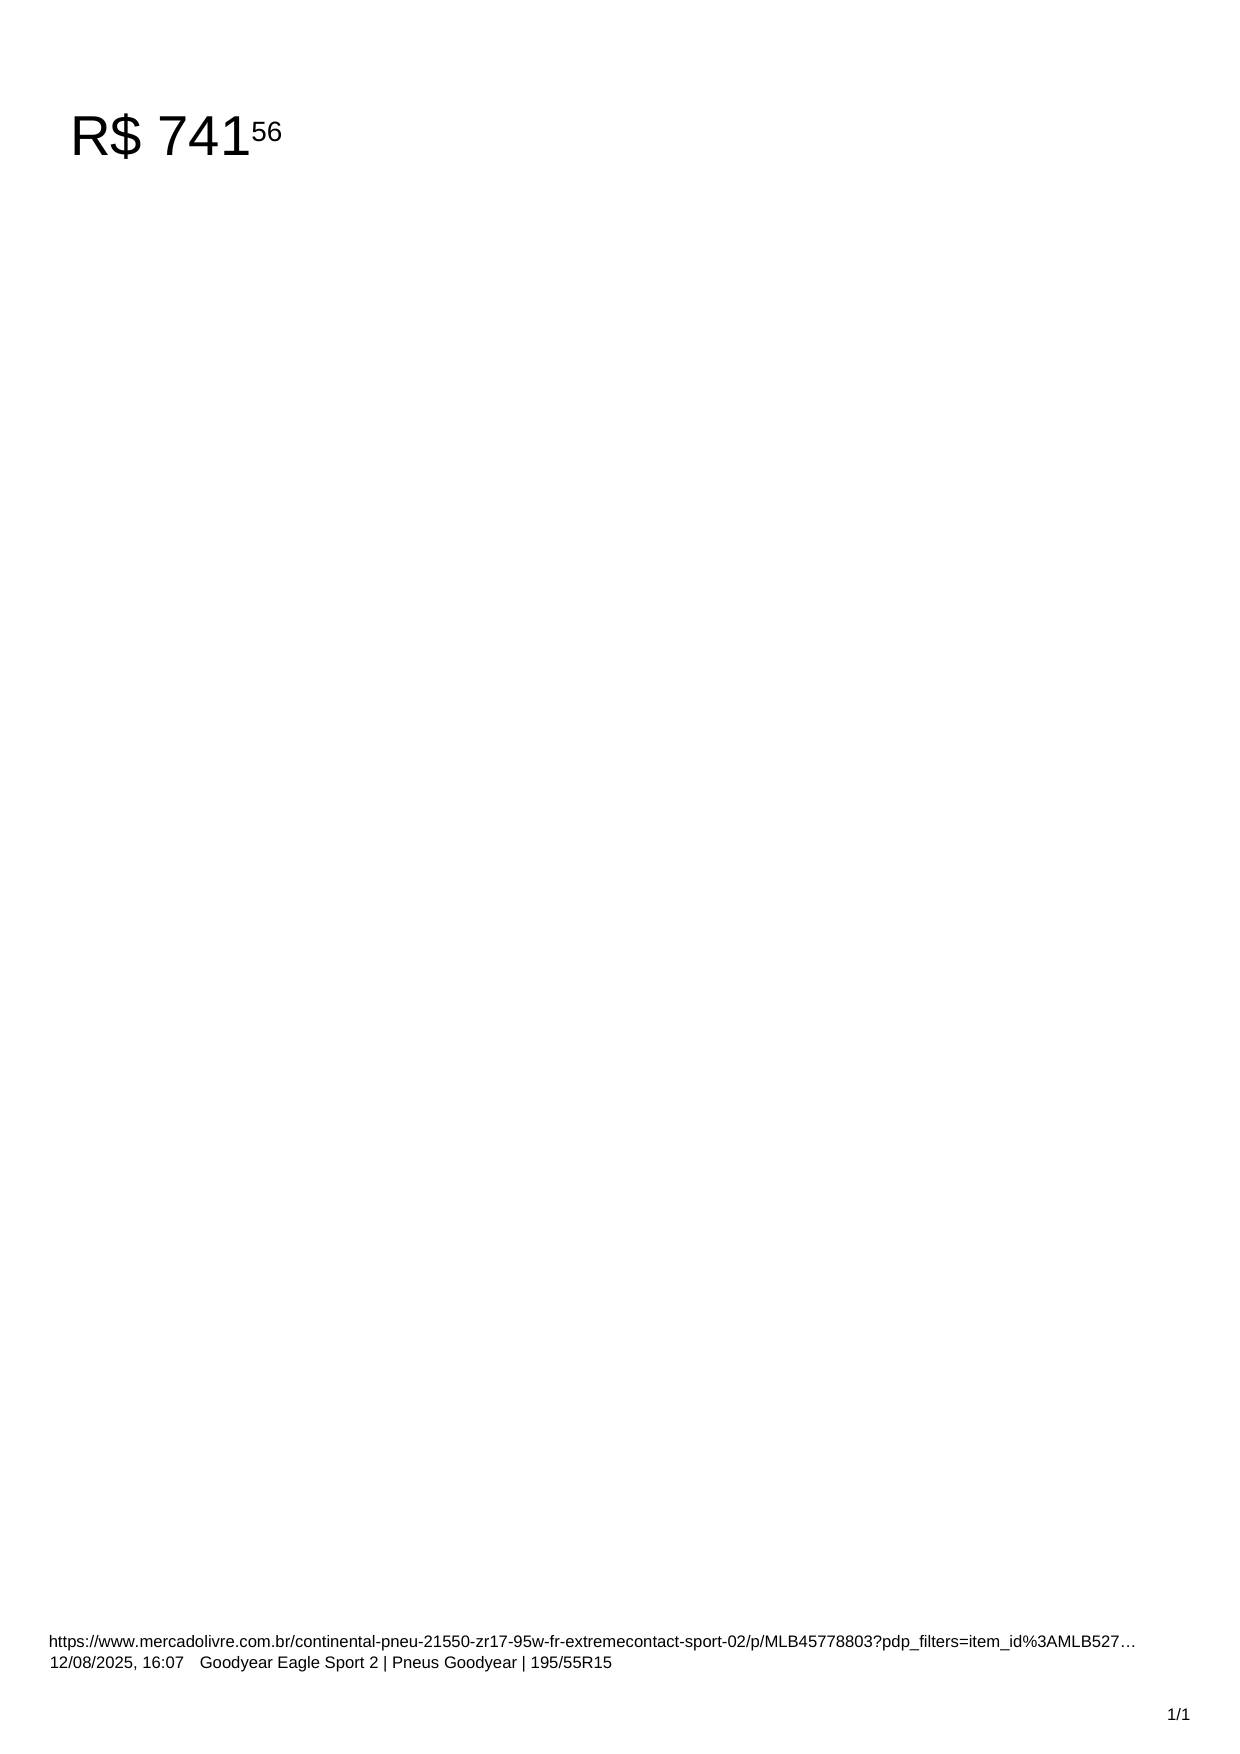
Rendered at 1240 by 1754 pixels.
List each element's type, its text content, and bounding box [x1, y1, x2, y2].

text https://www.mercadolivre.com.br/continental-pneu-21550-zr17-95w-fr-extremecontact-sport-02/p/MLB45778803?pdp_filters=item_id%3AMLB527… 12/08/2025, 16:07 Goodyear Eagle Sport 2 | Pneus Goodyear | 195/55R15 [48, 1632, 1190, 1672]
subtitle R$ 74156 [70, 103, 1190, 168]
